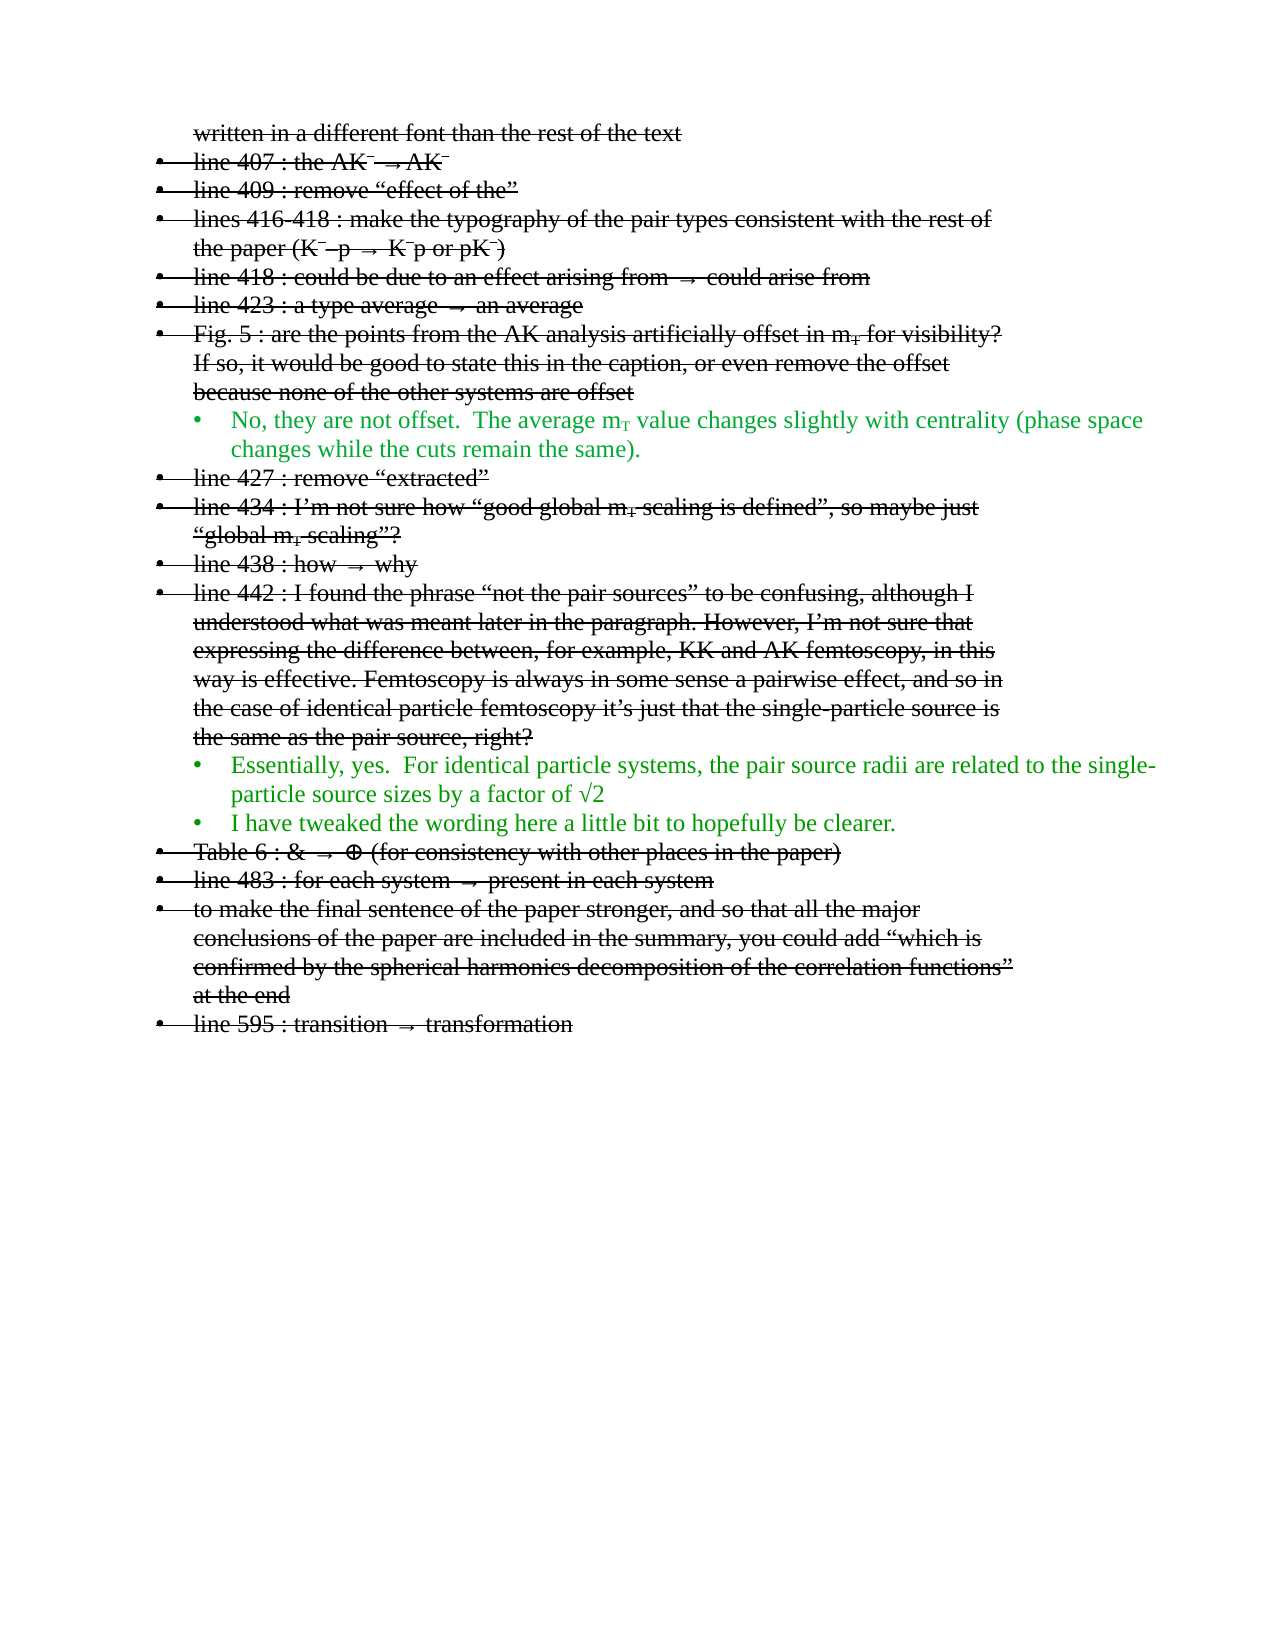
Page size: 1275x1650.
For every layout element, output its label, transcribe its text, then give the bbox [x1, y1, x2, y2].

list line 418 : could be due to an effect arising from → could arise from [156, 262, 1157, 291]
list If so, it would be good to state this in the caption, or even remove the offset [156, 348, 1157, 377]
list line 434 : I’m not sure how “good global mT scaling is defined”, so maybe just [156, 492, 1157, 521]
list at the end [156, 981, 1157, 1009]
list line 423 : a type average → an average [156, 291, 1157, 319]
list the paper (K––p → K–p or pK–) [156, 233, 1157, 262]
list understood what was meant later in the paragraph. However, I’m not sure that [156, 607, 1157, 636]
list line 427 : remove “extracted” [156, 463, 1157, 492]
list line 409 : remove “effect of the” [156, 176, 1157, 204]
list the case of identical particle femtoscopy it’s just that the single-particle source is [156, 693, 1157, 722]
list confirmed by the spherical harmonics decomposition of the correlation functions” [156, 952, 1157, 981]
list way is effective. Femtoscopy is always in some sense a pairwise effect, and so in [156, 664, 1157, 693]
list lines 416-418 : make the typography of the pair types consistent with the rest of [156, 204, 1157, 233]
list No, they are not offset. The average mT value changes slightly with centrality (phase space changes while the cuts remain the same). [193, 406, 1157, 463]
list Table 6 : & → ⊕ (for consistency with other places in the paper) [156, 837, 1157, 866]
list line 407 : the ΛK– →ΛK– [156, 147, 1157, 176]
list line 442 : I found the phrase “not the pair sources” to be confusing, although I [156, 578, 1157, 607]
list conclusions of the paper are included in the summary, you could add “which is [156, 923, 1157, 952]
list the same as the pair source, right? [156, 722, 1157, 751]
list written in a different font than the rest of the text [156, 118, 1157, 147]
list Essentially, yes. For identical particle systems, the pair source radii are related to the single-particle source sizes by a factor of √2 [193, 751, 1157, 808]
list Fig. 5 : are the points from the ΛK analysis artificially offset in mT for visibility? [156, 319, 1157, 348]
list to make the final sentence of the paper stronger, and so that all the major [156, 894, 1157, 923]
list line 595 : transition → transformation [156, 1009, 1157, 1038]
list because none of the other systems are offset [156, 377, 1157, 406]
list line 438 : how → why [156, 549, 1157, 578]
list I have tweaked the wording here a little bit to hopefully be clearer. [193, 808, 1157, 837]
list line 483 : for each system → present in each system [156, 866, 1157, 894]
list expressing the difference between, for example, KK and ΛK femtoscopy, in this [156, 636, 1157, 664]
list “global mT scaling”? [156, 521, 1157, 549]
